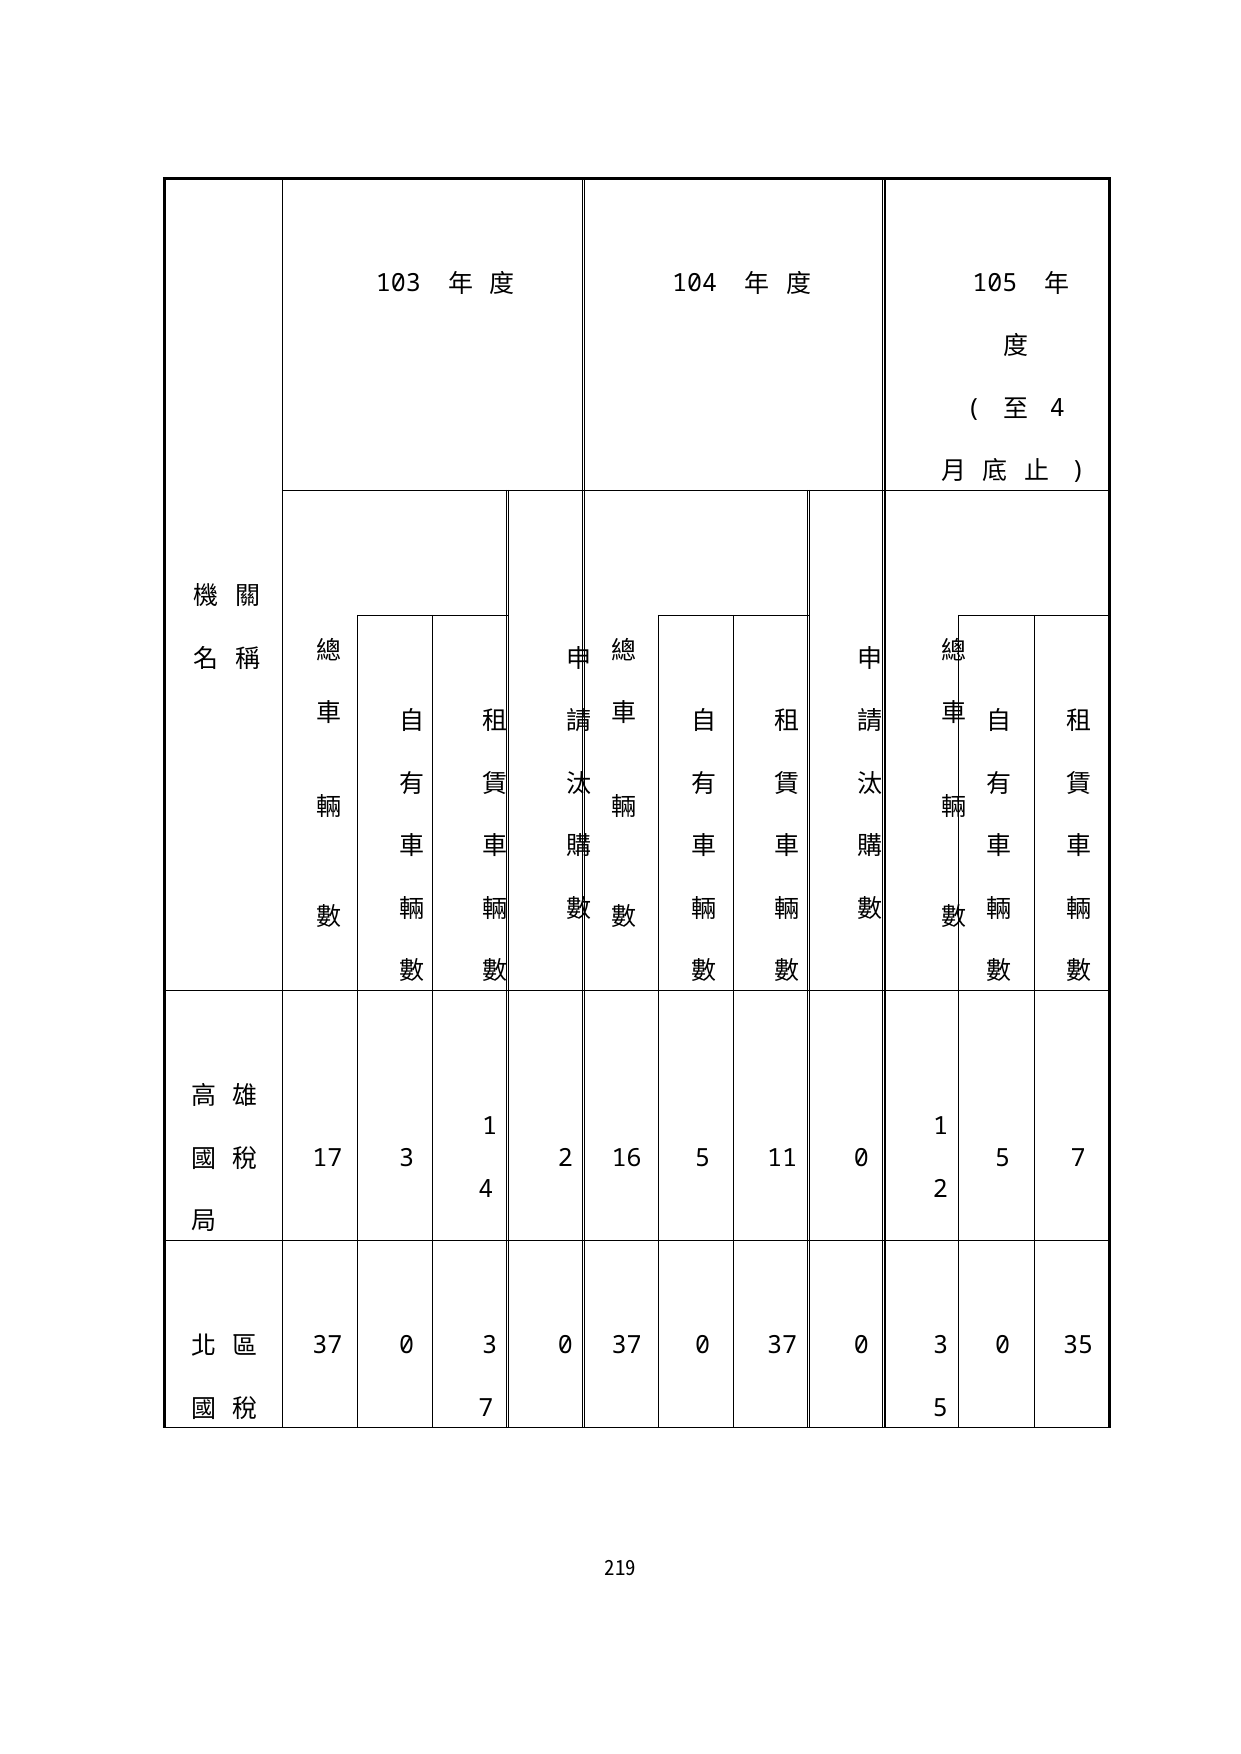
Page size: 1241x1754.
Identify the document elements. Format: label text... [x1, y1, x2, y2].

table_header 機關名稱 [166, 180, 282, 990]
table_cell 37 [734, 1241, 807, 1427]
table_cell 0 [810, 1241, 882, 1427]
table_cell 總 車 輛 數 [886, 491, 959, 990]
table_cell 北區國稅 [166, 1241, 282, 1427]
table_cell [658, 491, 733, 615]
table_cell 5 [959, 991, 1034, 1240]
table_cell 總 車 輛 數 [283, 491, 358, 990]
table_cell 11 [734, 991, 807, 1240]
table_cell [358, 491, 433, 615]
table_cell 12 [886, 991, 958, 1240]
table_cell 5 [659, 991, 733, 1240]
table_cell 自有車輛數 [959, 616, 1034, 990]
table_cell 0 [810, 991, 882, 1240]
table_cell [1034, 491, 1108, 615]
table_cell 申請汰購數 [810, 491, 882, 990]
table_cell 自有車輛數 [659, 616, 733, 990]
table_cell [734, 491, 807, 615]
table_cell 申請汰購數 [509, 491, 582, 990]
table_cell [433, 491, 506, 615]
table_cell 0 [659, 1241, 733, 1427]
table_cell 0 [509, 1241, 582, 1427]
table_cell 租賃車輛數 [1035, 616, 1108, 990]
table_cell 37 [283, 1241, 357, 1427]
table_cell 37 [433, 1241, 506, 1427]
table_header 103年度 [283, 180, 582, 490]
table_cell 租賃車輛數 [433, 616, 506, 990]
table_cell 35 [1035, 1241, 1108, 1427]
table_cell 自有車輛數 [358, 616, 432, 990]
table_cell 7 [1035, 991, 1108, 1240]
table_cell 0 [959, 1241, 1034, 1427]
table_cell 14 [433, 991, 506, 1240]
table_cell 17 [283, 991, 357, 1240]
table_header 105年度 (至4月底止) [886, 180, 1108, 490]
table_cell 0 [358, 1241, 432, 1427]
table_cell 3 [358, 991, 432, 1240]
table_cell 總 車 輛 數 [585, 491, 658, 990]
table_cell [959, 491, 1034, 615]
table_cell 37 [585, 1241, 658, 1427]
table_header 104年度 [585, 180, 882, 490]
table_cell 35 [886, 1241, 958, 1427]
table_cell 高雄國稅局 [166, 991, 282, 1240]
table_cell 租賃車輛數 [734, 616, 807, 990]
table_cell 16 [585, 991, 658, 1240]
table_cell 2 [509, 991, 582, 1240]
